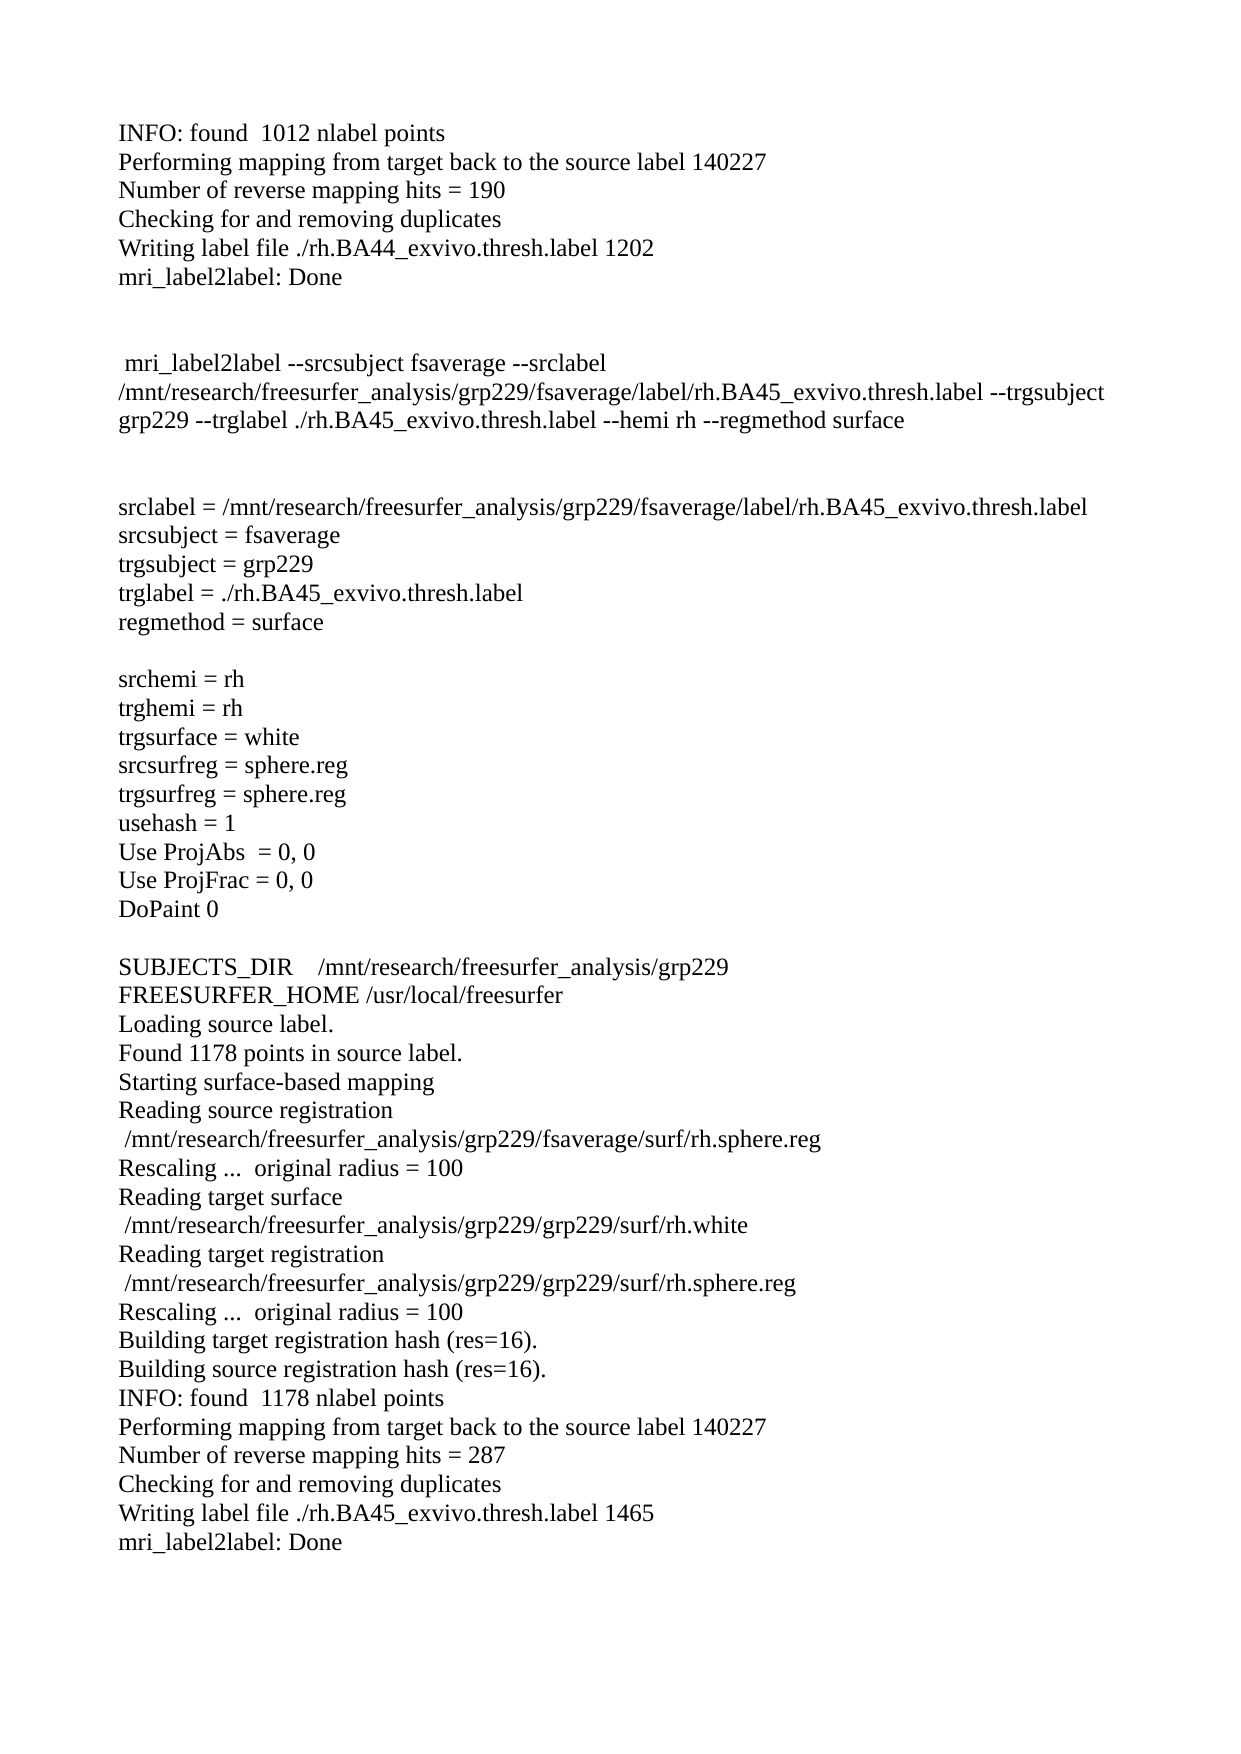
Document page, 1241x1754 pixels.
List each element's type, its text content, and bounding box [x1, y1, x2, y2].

text Rescaling ... original radius = 100 [118, 1297, 1122, 1326]
text Reading source registration [118, 1096, 1122, 1124]
text Number of reverse mapping hits = 287 [118, 1441, 1122, 1469]
text trgsurface = white [118, 722, 1122, 751]
text /mnt/research/freesurfer_analysis/grp229/grp229/surf/rh.sphere.reg [118, 1268, 1122, 1297]
text Use ProjFrac = 0, 0 [118, 866, 1122, 894]
text Starting surface-based mapping [118, 1067, 1122, 1096]
text /mnt/research/freesurfer_analysis/grp229/grp229/surf/rh.white [118, 1211, 1122, 1239]
text mri_label2label --srcsubject fsaverage --srclabel /mnt/research/freesurfer_analysis/grp229/fsaverage/label/rh.BA45_exvivo.thresh.label --trgsubject grp229 --trglabel ./rh.BA45_exvivo.thresh.label --hemi rh --regmethod surface [118, 348, 1122, 434]
text Writing label file ./rh.BA44_exvivo.thresh.label 1202 [118, 233, 1122, 262]
text Use ProjAbs = 0, 0 [118, 837, 1122, 866]
text /mnt/research/freesurfer_analysis/grp229/fsaverage/surf/rh.sphere.reg [118, 1124, 1122, 1153]
text Performing mapping from target back to the source label 140227 [118, 147, 1122, 176]
text FREESURFER_HOME /usr/local/freesurfer [118, 981, 1122, 1009]
text usehash = 1 [118, 808, 1122, 837]
text mri_label2label: Done [118, 262, 1122, 291]
text Building source registration hash (res=16). [118, 1354, 1122, 1383]
text Reading target surface [118, 1182, 1122, 1211]
text Checking for and removing duplicates [118, 204, 1122, 233]
text Found 1178 points in source label. [118, 1038, 1122, 1067]
text regmethod = surface [118, 607, 1122, 636]
text DoPaint 0 [118, 894, 1122, 923]
text srcsubject = fsaverage [118, 521, 1122, 549]
text Reading target registration [118, 1239, 1122, 1268]
text Rescaling ... original radius = 100 [118, 1153, 1122, 1182]
text Checking for and removing duplicates [118, 1469, 1122, 1498]
text Loading source label. [118, 1009, 1122, 1038]
text trgsurfreg = sphere.reg [118, 779, 1122, 808]
text Building target registration hash (res=16). [118, 1326, 1122, 1354]
text srclabel = /mnt/research/freesurfer_analysis/grp229/fsaverage/label/rh.BA45_exvivo.thresh.label [118, 492, 1122, 521]
text trglabel = ./rh.BA45_exvivo.thresh.label [118, 578, 1122, 607]
text Performing mapping from target back to the source label 140227 [118, 1412, 1122, 1441]
text trghemi = rh [118, 693, 1122, 722]
text mri_label2label: Done [118, 1527, 1122, 1556]
text INFO: found 1178 nlabel points [118, 1383, 1122, 1412]
text trgsubject = grp229 [118, 549, 1122, 578]
text Writing label file ./rh.BA45_exvivo.thresh.label 1465 [118, 1498, 1122, 1527]
text SUBJECTS_DIR /mnt/research/freesurfer_analysis/grp229 [118, 952, 1122, 981]
text srcsurfreg = sphere.reg [118, 751, 1122, 779]
text INFO: found 1012 nlabel points [118, 118, 1122, 147]
text Number of reverse mapping hits = 190 [118, 176, 1122, 204]
text srchemi = rh [118, 664, 1122, 693]
